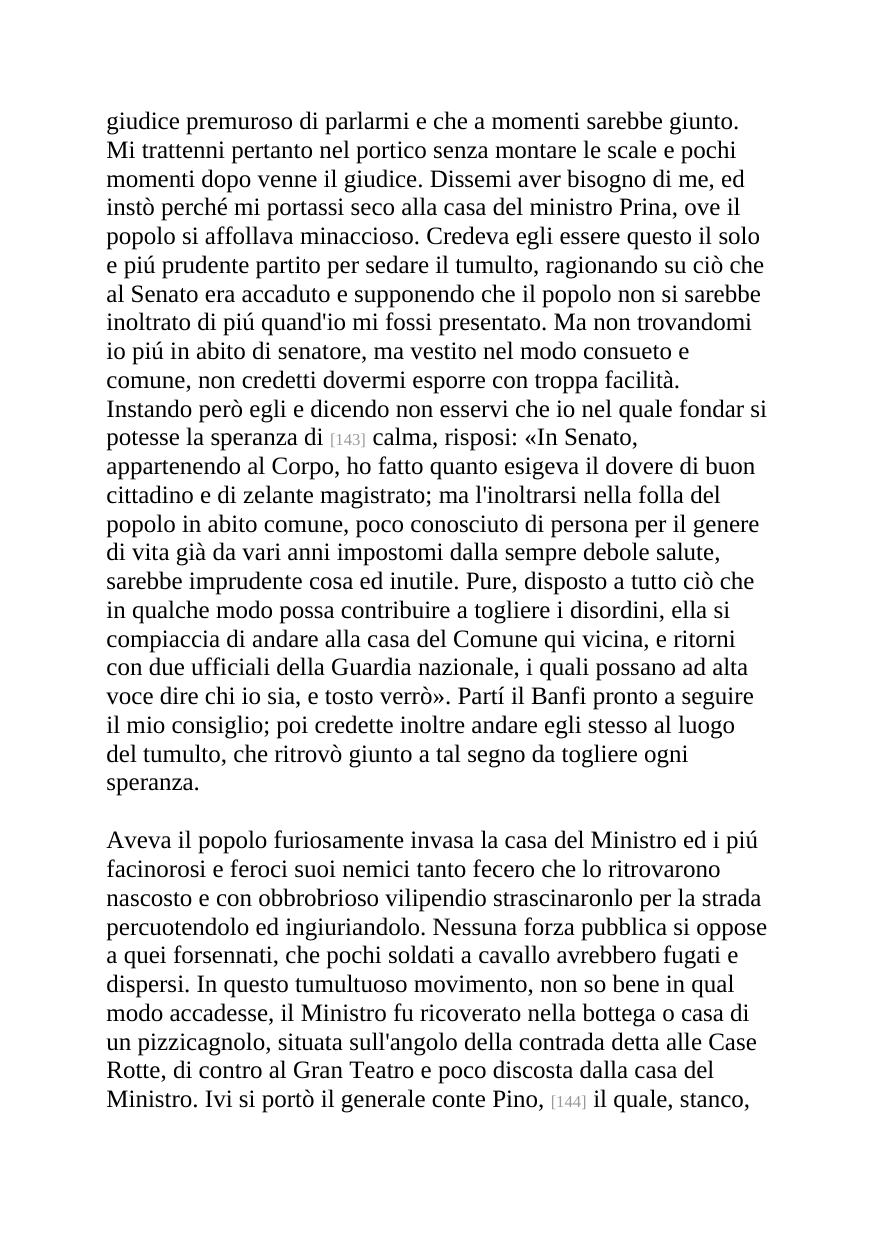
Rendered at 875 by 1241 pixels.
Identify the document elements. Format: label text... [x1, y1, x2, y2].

text giudice premuroso di parlarmi e che a momenti sarebbe giunto. Mi trattenni pertanto nel portico senza montare le scale e pochi momenti dopo venne il giudice. Dissemi aver bisogno di me, ed instò perché mi portassi seco alla casa del ministro Prina, ove il popolo si affollava minaccioso. Credeva egli essere questo il solo e piú prudente partito per sedare il tumulto, ragionando su ciò che al Senato era accaduto e supponendo che il popolo non si sarebbe inoltrato di piú quand'io mi fossi presentato. Ma non trovandomi io piú in abito di senatore, ma vestito nel modo consueto e comune, non credetti dovermi esporre con troppa facilità. Instando però egli e dicendo non esservi che io nel quale fondar si potesse la speranza di [143] calma, risposi: «In Senato, appartenendo al Corpo, ho fatto quanto esigeva il dovere di buon cittadino e di zelante magistrato; ma l'inoltrarsi nella folla del popolo in abito comune, poco conosciuto di persona per il genere di vita già da vari anni impostomi dalla sempre debole salute, sarebbe imprudente cosa ed inutile. Pure, disposto a tutto ciò che in qualche modo possa contribuire a togliere i disordini, ella si compiaccia di andare alla casa del Comune qui vicina, e ritorni con due ufficiali della Guardia nazionale, i quali possano ad alta voce dire chi io sia, e tosto verrò». Partí il Banfi pronto a seguire il mio consiglio; poi credette inoltre andare egli stesso al luogo del tumulto, che ritrovò giunto a tal segno da togliere ogni speranza. [106, 106, 768, 796]
text Aveva il popolo furiosamente invasa la casa del Ministro ed i piú facinorosi e feroci suoi nemici tanto fecero che lo ritrovarono nascosto e con obbrobrioso vilipendio strascinaronlo per la strada percuotendolo ed ingiuriandolo. Nessuna forza pubblica si oppose a quei forsennati, che pochi soldati a cavallo avrebbero fugati e dispersi. In questo tumultuoso movimento, non so bene in qual modo accadesse, il Ministro fu ricoverato nella bottega o casa di un pizzicagnolo, situata sull'angolo della contrada detta alle Case Rotte, di contro al Gran Teatro e poco discosta dalla casa del Ministro. Ivi si portò il generale conte Pino, [144] il quale, stanco, [106, 825, 768, 1113]
